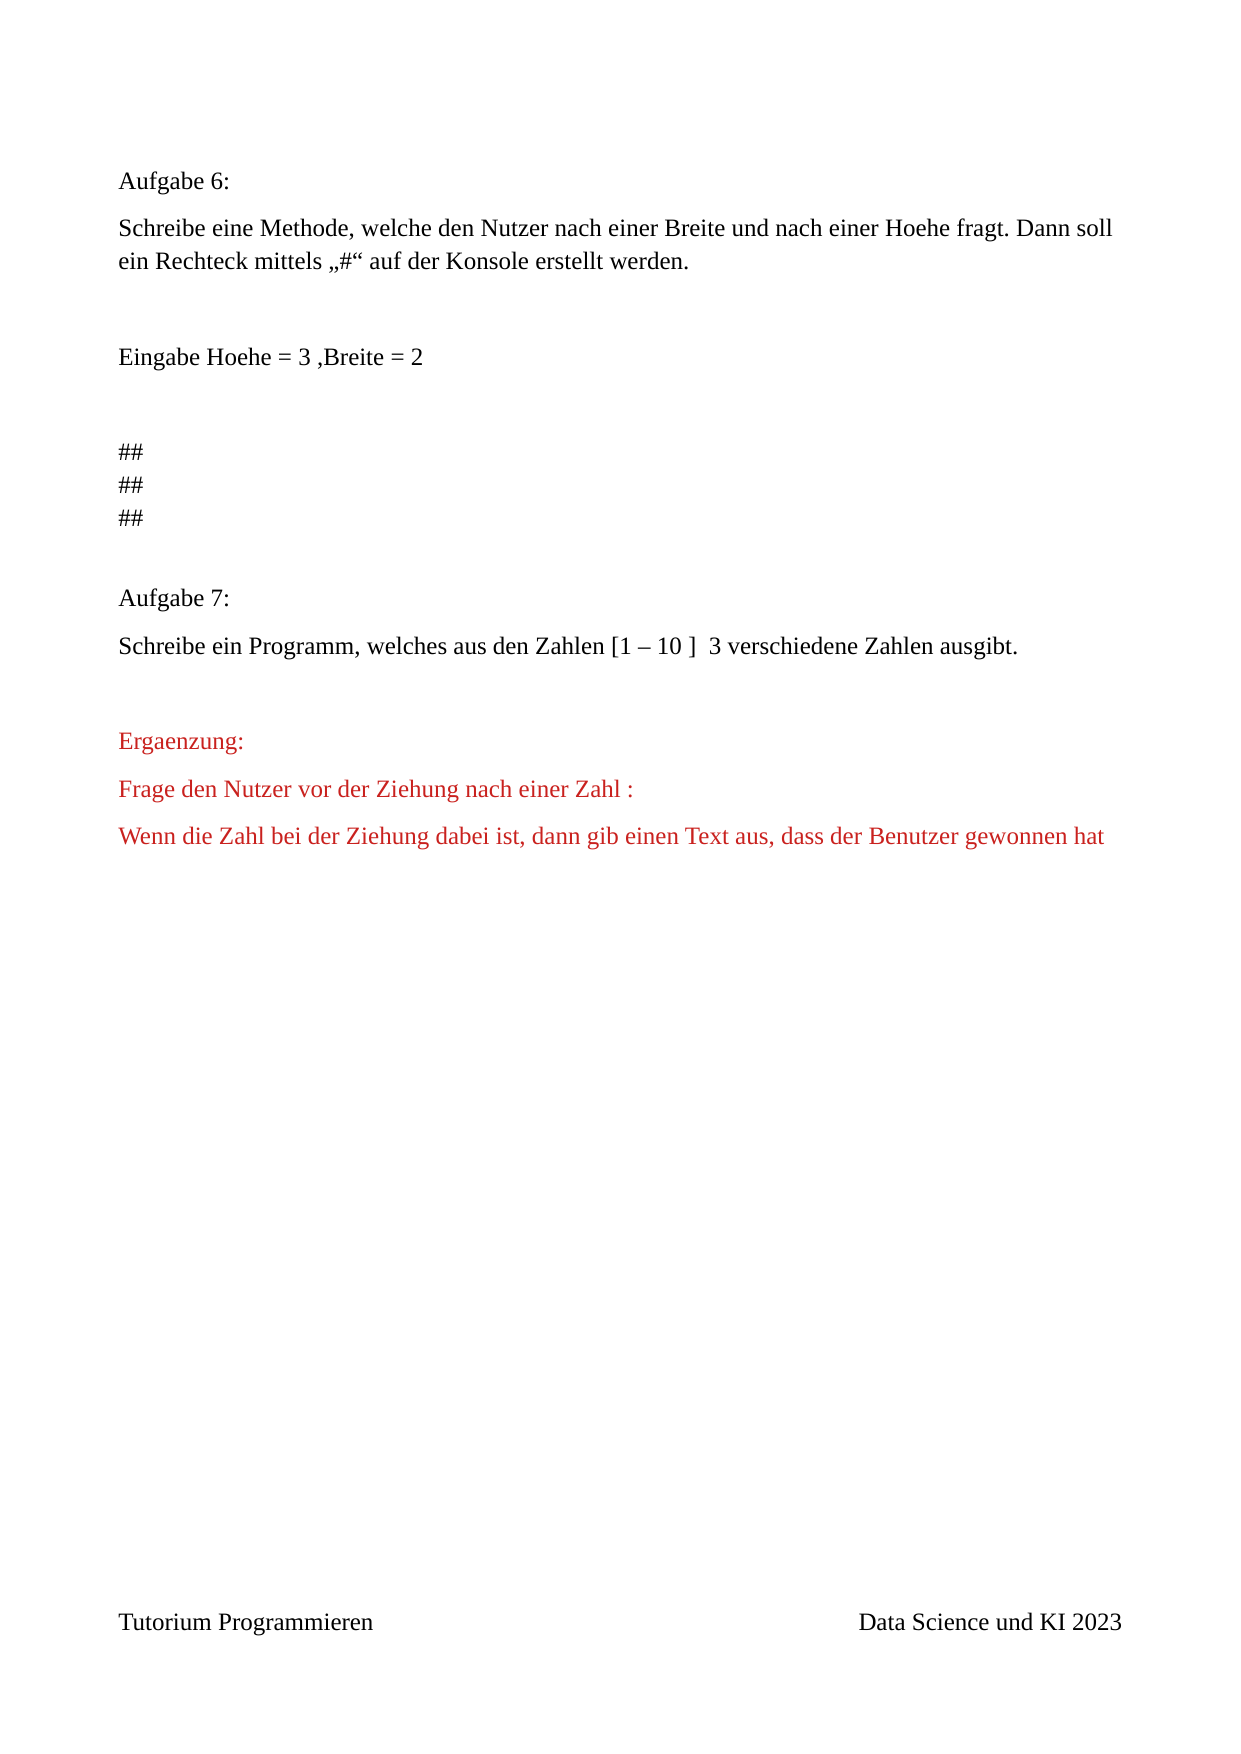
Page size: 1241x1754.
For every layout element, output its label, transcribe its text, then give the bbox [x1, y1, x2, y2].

text Wenn die Zahl bei der Ziehung dabei ist, dann gib einen Text aus, dass der Benutzer gewonnen hat [118, 821, 1122, 850]
text ## [118, 470, 1122, 498]
text Aufgabe 7: [118, 583, 1122, 612]
text ## [118, 503, 1122, 532]
text Schreibe ein Programm, welches aus den Zahlen [1 – 10 ] 3 verschiedene Zahlen ausgibt. [118, 631, 1122, 660]
text Aufgabe 6: [118, 166, 1122, 194]
text Frage den Nutzer vor der Ziehung nach einer Zahl : [118, 774, 1122, 803]
text Schreibe eine Methode, welche den Nutzer nach einer Breite und nach einer Hoehe fragt. Dann soll ein Rechteck mittels „#“ auf der Konsole erstellt werden. [118, 213, 1122, 275]
text Eingabe Hoehe = 3 ,Breite = 2 [118, 342, 1122, 370]
text Ergaenzung: [118, 726, 1122, 755]
text ## [118, 437, 1122, 466]
